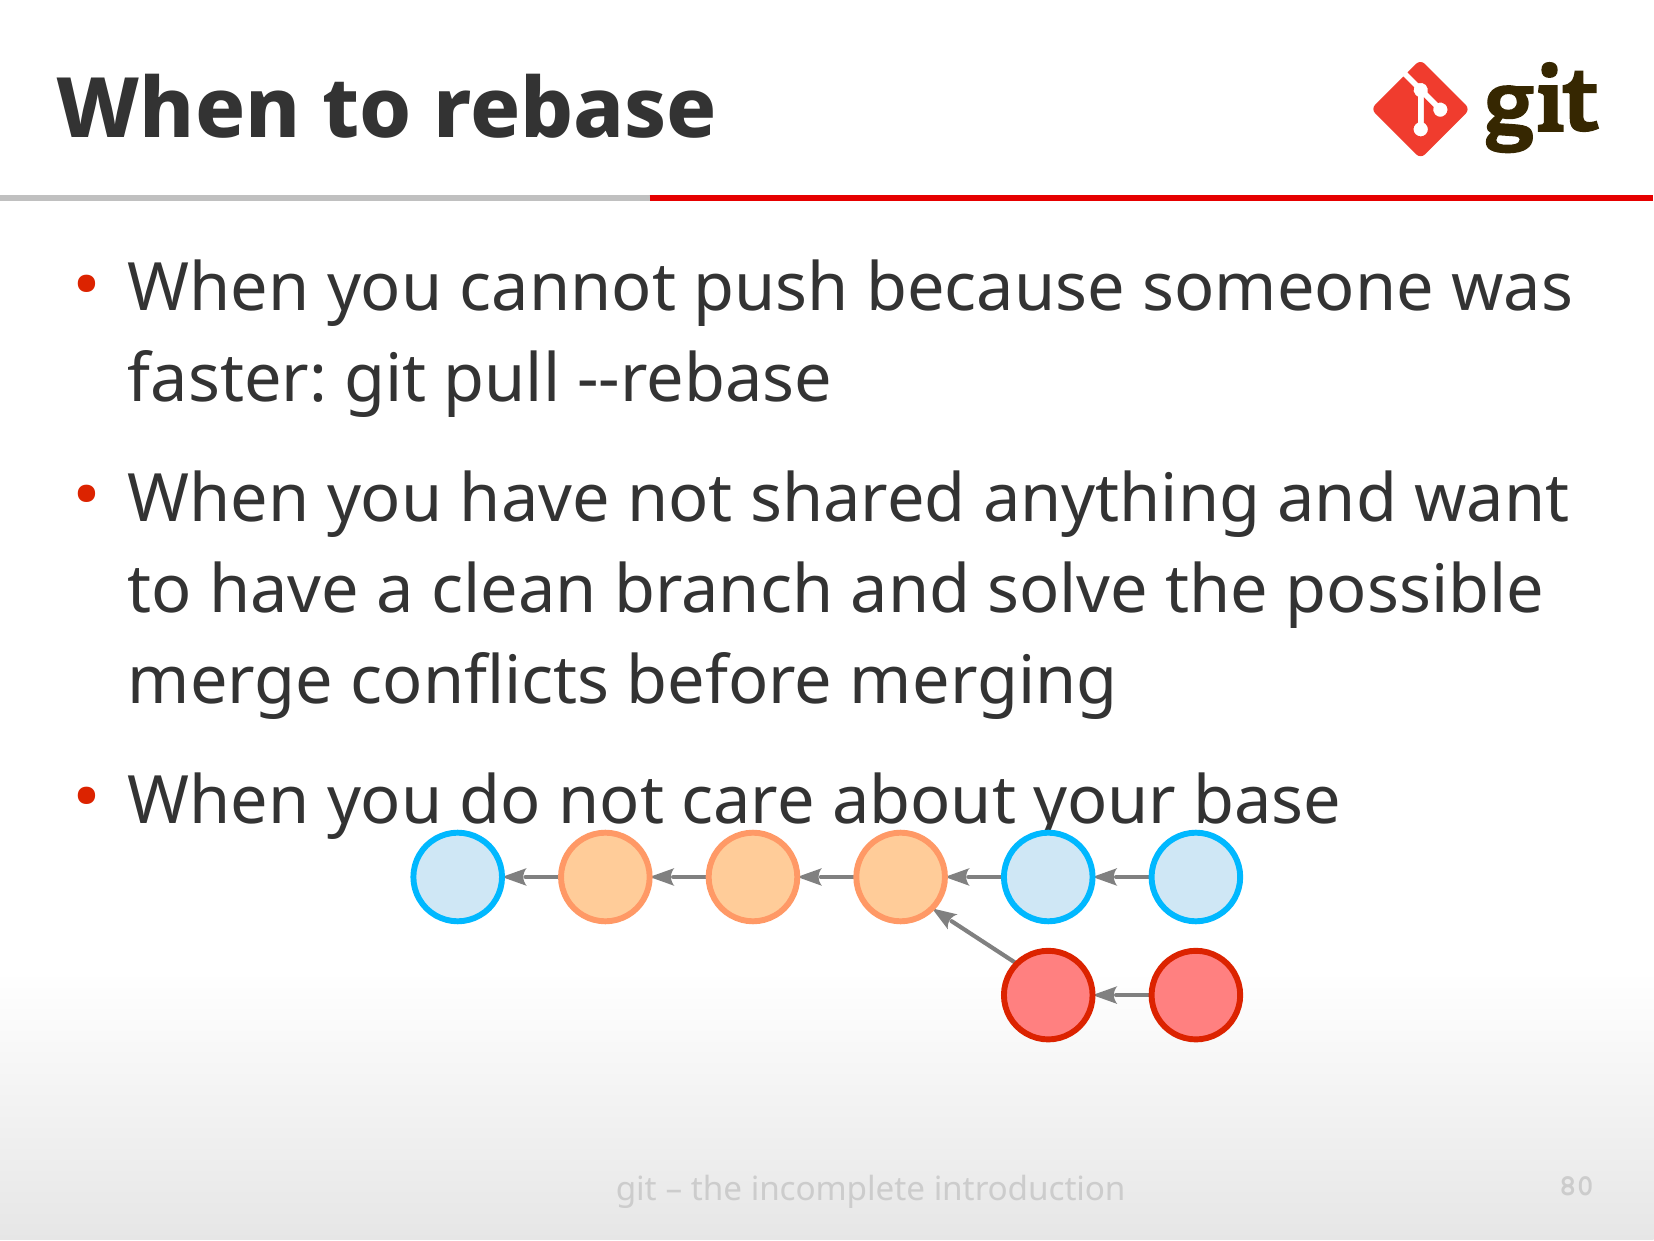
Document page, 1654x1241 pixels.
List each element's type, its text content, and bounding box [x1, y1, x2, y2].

text_box [1151, 832, 1241, 922]
text_box [856, 832, 945, 922]
text_box [1003, 832, 1093, 922]
title When to rebase [56, 36, 1546, 175]
text_box [1003, 950, 1093, 1040]
list When you cannot push because someone was faster: git pull --rebase When you have not shared anything and want to have a clean branch and solve the possible merge conflicts before merging When you do not care about your base [56, 239, 1595, 1133]
text_box [1151, 950, 1241, 1040]
text_box [708, 832, 798, 922]
text_box [561, 832, 650, 922]
text_box [413, 832, 503, 922]
